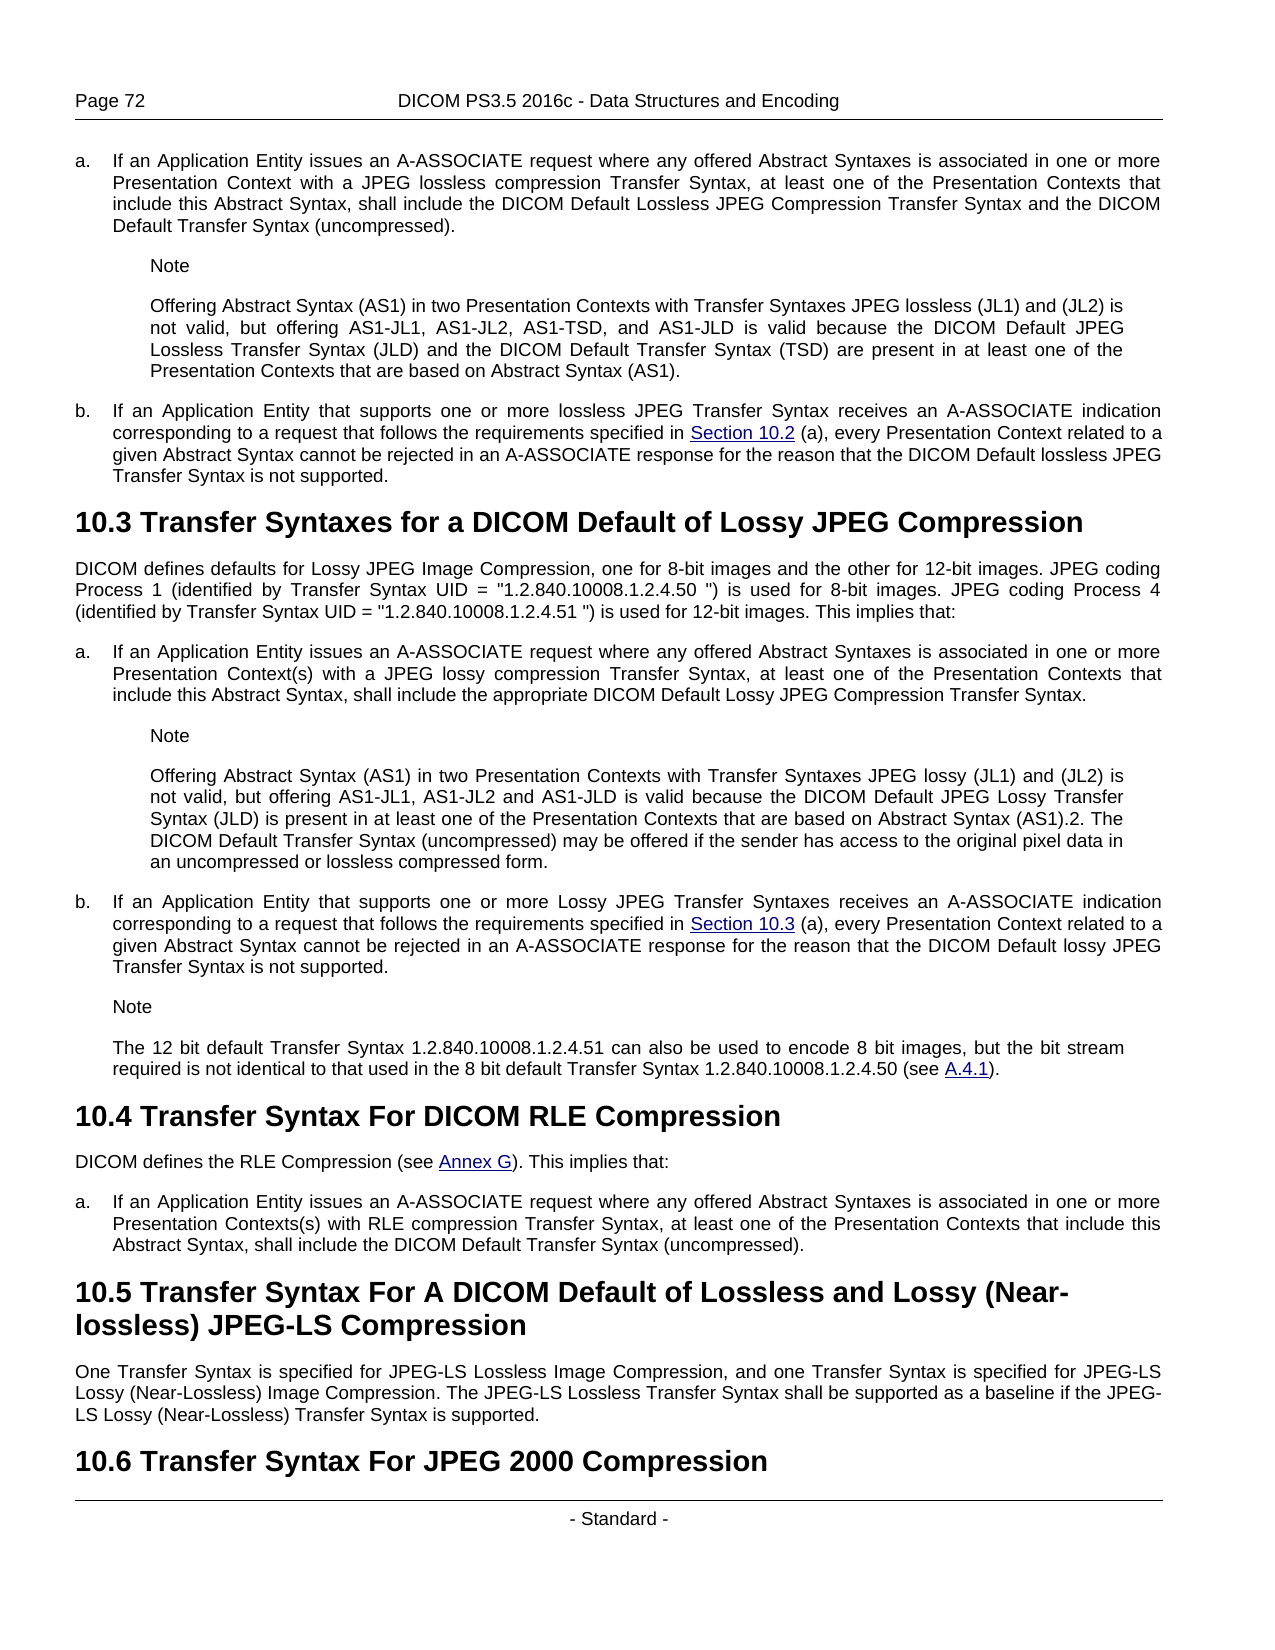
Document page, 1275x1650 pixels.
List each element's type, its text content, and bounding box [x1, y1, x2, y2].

list Note [112, 724, 1125, 746]
text One Transfer Syntax is specified for JPEG-LS Lossless Image Compression, and one Transfer Syntax is specified for JPEG-LS Lossy (Near-Lossless) Image Compression. The JPEG-LS Lossless Transfer Syntax shall be supported as a baseline if the JPEG-LS Lossy (Near-Lossless) Transfer Syntax is supported. [75, 1360, 1162, 1425]
list If an Application Entity that supports one or more lossless JPEG Transfer Syntax receives an A-ASSOCIATE indication corresponding to a request that follows the requirements specified in Section 10.2 (a), every Presentation Context related to a given Abstract Syntax cannot be rejected in an A-ASSOCIATE response for the reason that the DICOM Default lossless JPEG Transfer Syntax is not supported. [75, 400, 1162, 487]
list If an Application Entity issues an A-ASSOCIATE request where any offered Abstract Syntaxes is associated in one or more Presentation Context(s) with a JPEG lossy compression Transfer Syntax, at least one of the Presentation Contexts that include this Abstract Syntax, shall include the appropriate DICOM Default Lossy JPEG Compression Transfer Syntax. [75, 641, 1162, 706]
text DICOM defines defaults for Lossy JPEG Image Compression, one for 8-bit images and the other for 12-bit images. JPEG coding Process 1 (identified by Transfer Syntax UID = "1.2.840.10008.1.2.4.50 ") is used for 8-bit images. JPEG coding Process 4 (identified by Transfer Syntax UID = "1.2.840.10008.1.2.4.51 ") is used for 12-bit images. This implies that: [75, 558, 1162, 622]
text DICOM defines the RLE Compression (see Annex G). This implies that: [75, 1151, 1162, 1172]
list If an Application Entity issues an A-ASSOCIATE request where any offered Abstract Syntaxes is associated in one or more Presentation Contexts(s) with RLE compression Transfer Syntax, at least one of the Presentation Contexts that include this Abstract Syntax, shall include the DICOM Default Transfer Syntax (uncompressed). [75, 1191, 1162, 1256]
text 10.5 Transfer Syntax For A DICOM Default of Lossless and Lossy (Near-lossless) JPEG-LS Compression [75, 1274, 1162, 1342]
text 10.4 Transfer Syntax For DICOM RLE Compression [75, 1098, 1162, 1132]
list If an Application Entity that supports one or more Lossy JPEG Transfer Syntaxes receives an A-ASSOCIATE indication corresponding to a request that follows the requirements specified in Section 10.3 (a), every Presentation Context related to a given Abstract Syntax cannot be rejected in an A-ASSOCIATE response for the reason that the DICOM Default lossy JPEG Transfer Syntax is not supported. [75, 891, 1162, 978]
text 10.6 Transfer Syntax For JPEG 2000 Compression [75, 1444, 1162, 1477]
text 10.3 Transfer Syntaxes for a DICOM Default of Lossy JPEG Compression [75, 505, 1162, 539]
list Offering Abstract Syntax (AS1) in two Presentation Contexts with Transfer Syntaxes JPEG lossy (JL1) and (JL2) is not valid, but offering AS1-JL1, AS1-JL2 and AS1-JLD is valid because the DICOM Default JPEG Lossy Transfer Syntax (JLD) is present in at least one of the Presentation Contexts that are based on Abstract Syntax (AS1).2. The DICOM Default Transfer Syntax (uncompressed) may be offered if the sender has access to the original pixel data in an uncompressed or lossless compressed form. [112, 765, 1125, 873]
text Note [112, 996, 1125, 1018]
text The 12 bit default Transfer Syntax 1.2.840.10008.1.2.4.51 can also be used to encode 8 bit images, but the bit stream required is not identical to that used in the 8 bit default Transfer Syntax 1.2.840.10008.1.2.4.50 (see A.4.1). [112, 1037, 1125, 1080]
list If an Application Entity issues an A-ASSOCIATE request where any offered Abstract Syntaxes is associated in one or more Presentation Context with a JPEG lossless compression Transfer Syntax, at least one of the Presentation Contexts that include this Abstract Syntax, shall include the DICOM Default Lossless JPEG Compression Transfer Syntax and the DICOM Default Transfer Syntax (uncompressed). [75, 150, 1162, 236]
list Note [112, 255, 1125, 277]
list Offering Abstract Syntax (AS1) in two Presentation Contexts with Transfer Syntaxes JPEG lossless (JL1) and (JL2) is not valid, but offering AS1-JL1, AS1-JL2, AS1-TSD, and AS1-JLD is valid because the DICOM Default JPEG Lossless Transfer Syntax (JLD) and the DICOM Default Transfer Syntax (TSD) are present in at least one of the Presentation Contexts that are based on Abstract Syntax (AS1). [112, 295, 1125, 382]
